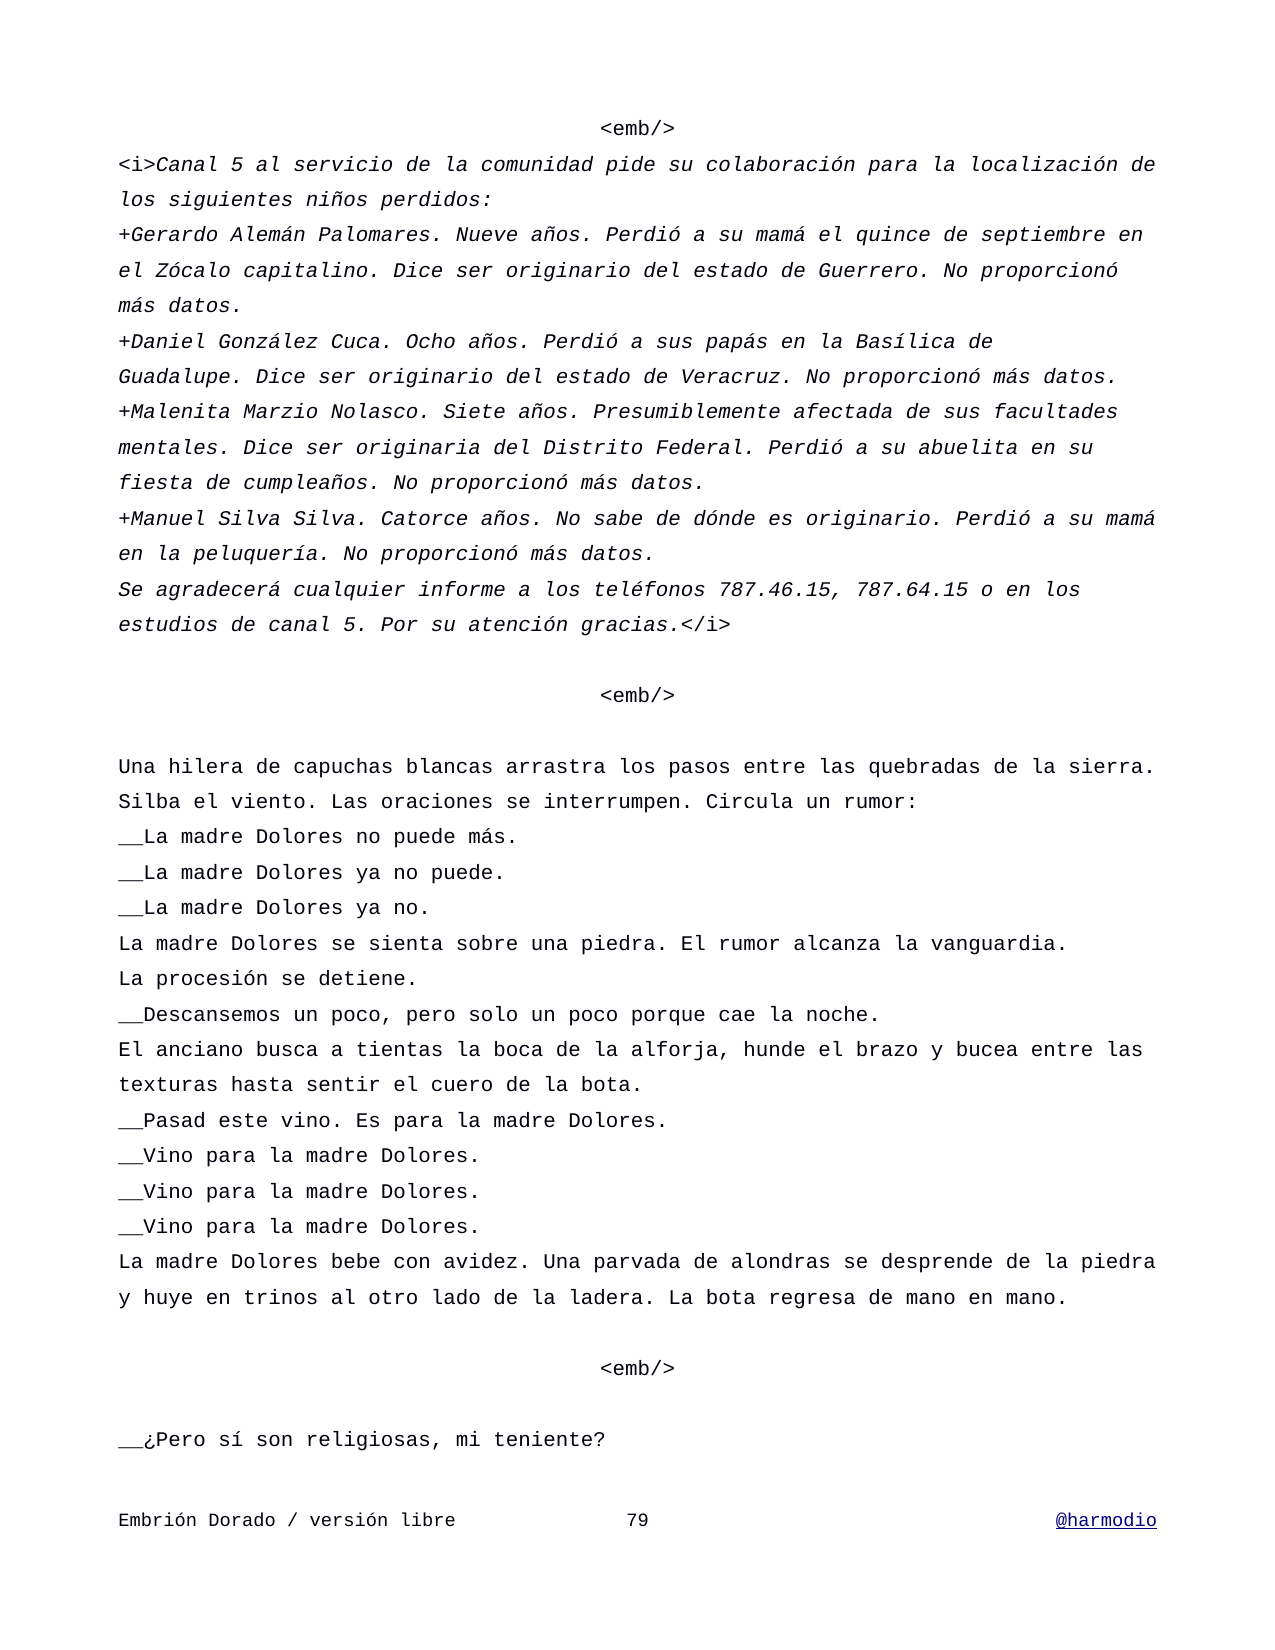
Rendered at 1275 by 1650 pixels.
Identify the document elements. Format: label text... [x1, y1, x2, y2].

text <i>Canal 5 al servicio de la comunidad pide su colaboración para la localización de los siguientes niños perdidos: [118, 153, 1157, 213]
text <emb/> [118, 1358, 1157, 1381]
text __La madre Dolores ya no puede. [118, 862, 1157, 886]
text Guadalupe. Dice ser originario del estado de Veracruz. No proporcionó más datos. [118, 366, 1157, 390]
text La madre Dolores se sienta sobre una piedra. El rumor alcanza la vanguardia. [118, 933, 1157, 956]
text __La madre Dolores no puede más. [118, 826, 1157, 850]
text La procesión se detiene. [118, 968, 1157, 992]
text +Manuel Silva Silva. Catorce años. No sabe de dónde es originario. Perdió a su mamá en la peluquería. No proporcionó más datos. [118, 508, 1157, 567]
text Se agradecerá cualquier informe a los teléfonos 787.46.15, 787.64.15 o en los estudios de canal 5. Por su atención gracias.</i> [118, 578, 1157, 638]
text __Vino para la madre Dolores. [118, 1216, 1157, 1240]
text __¿Pero sí son religiosas, mi teniente? [118, 1428, 1157, 1452]
text __La madre Dolores ya no. [118, 897, 1157, 921]
text El anciano busca a tientas la boca de la alforja, hunde el brazo y bucea entre las texturas hasta sentir el cuero de la bota. [118, 1039, 1157, 1098]
text <emb/> [118, 118, 1157, 142]
text +Gerardo Alemán Palomares. Nueve años. Perdió a su mamá el quince de septiembre en el Zócalo capitalino. Dice ser originario del estado de Guerrero. No proporcionó más datos. [118, 224, 1157, 319]
text Una hilera de capuchas blancas arrastra los pasos entre las quebradas de la sierra. Silba el viento. Las oraciones se interrumpen. Circula un rumor: [118, 756, 1157, 815]
text La madre Dolores bebe con avidez. Una parvada de alondras se desprende de la piedra y huye en trinos al otro lado de la ladera. La bota regresa de mano en mano. [118, 1251, 1157, 1311]
text __Pasad este vino. Es para la madre Dolores. [118, 1110, 1157, 1133]
text __Vino para la madre Dolores. [118, 1181, 1157, 1204]
text __Descansemos un poco, pero solo un poco porque cae la noche. [118, 1003, 1157, 1027]
text __Vino para la madre Dolores. [118, 1145, 1157, 1169]
text <emb/> [118, 685, 1157, 708]
text +Daniel González Cuca. Ocho años. Perdió a sus papás en la Basílica de [118, 331, 1157, 354]
text +Malenita Marzio Nolasco. Siete años. Presumiblemente afectada de sus facultades mentales. Dice ser originaria del Distrito Federal. Perdió a su abuelita en su fiesta de cumpleaños. No proporcionó más datos. [118, 401, 1157, 496]
